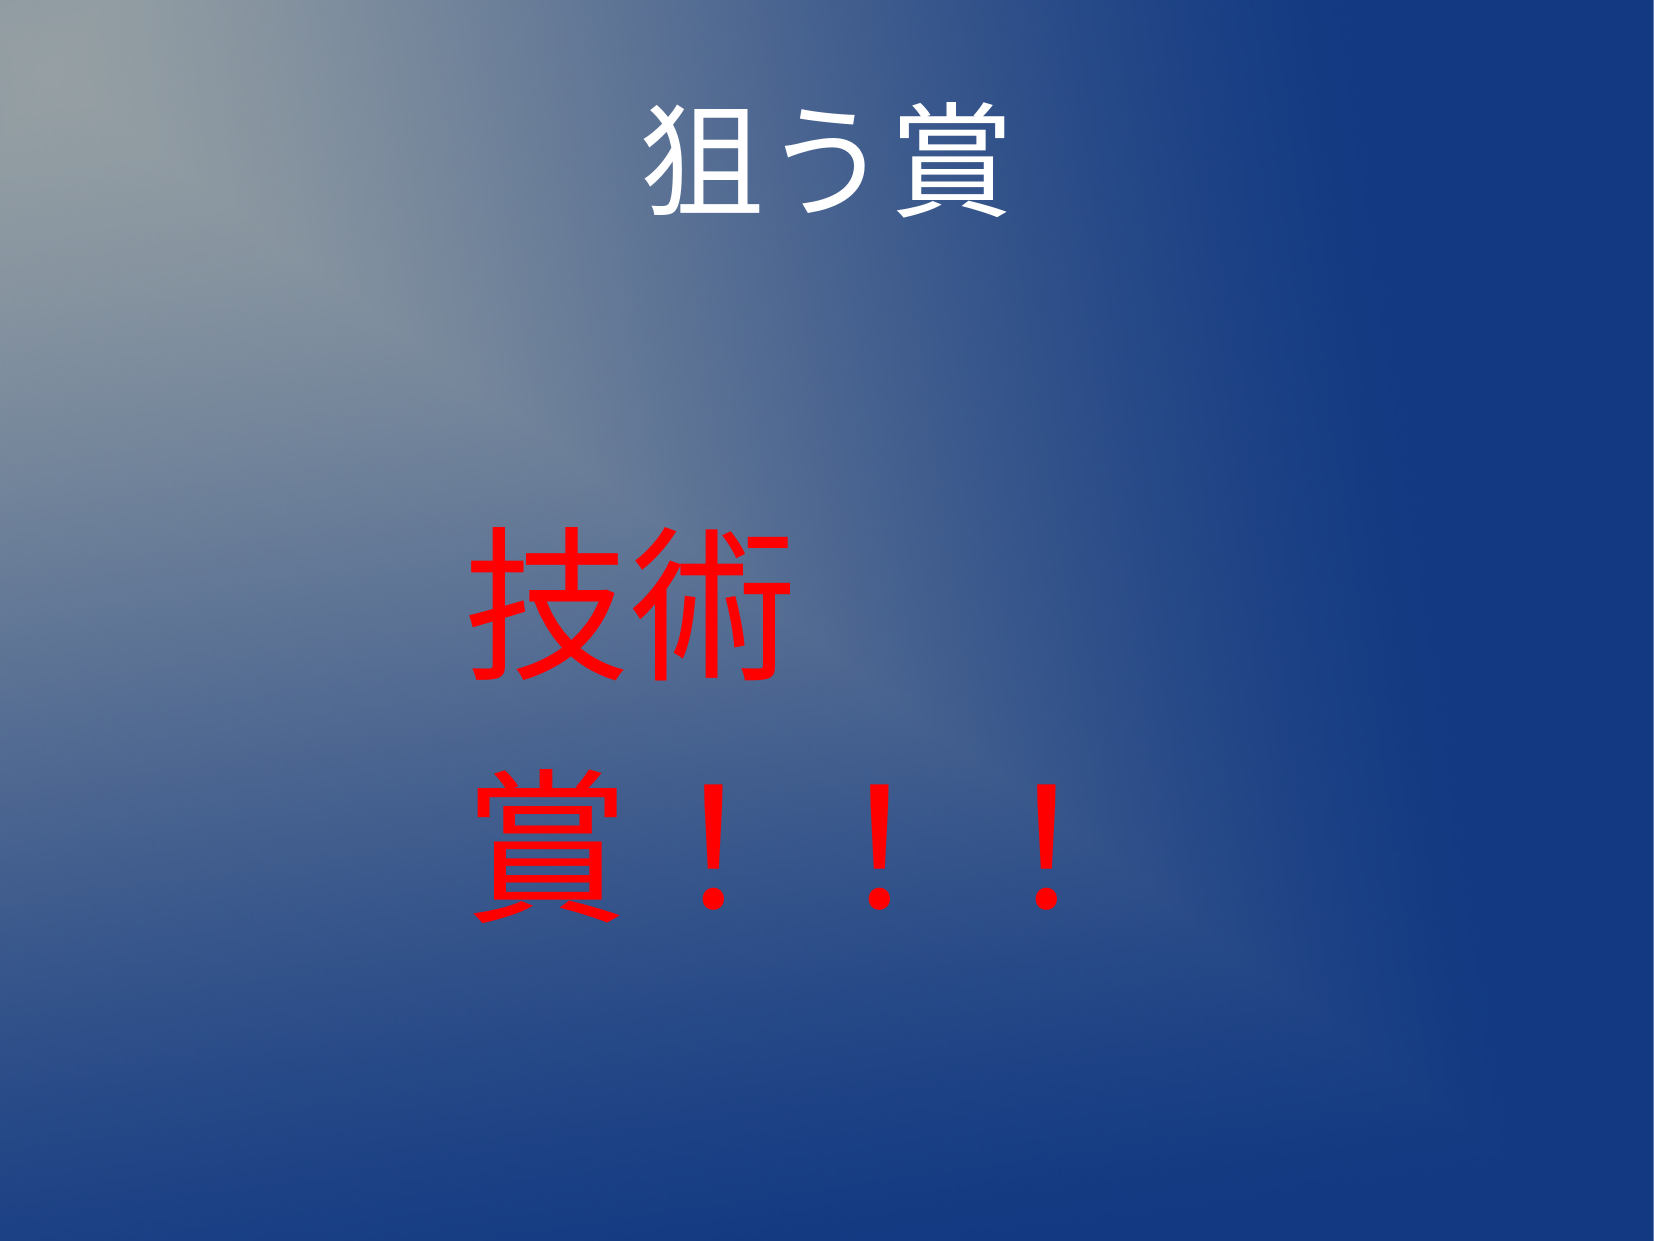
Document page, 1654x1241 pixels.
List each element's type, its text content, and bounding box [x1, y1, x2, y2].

title 狙う賞 [82, 49, 1571, 257]
picture [0, 0, 1654, 1241]
text_box 技術賞！！！ [448, 467, 1229, 662]
